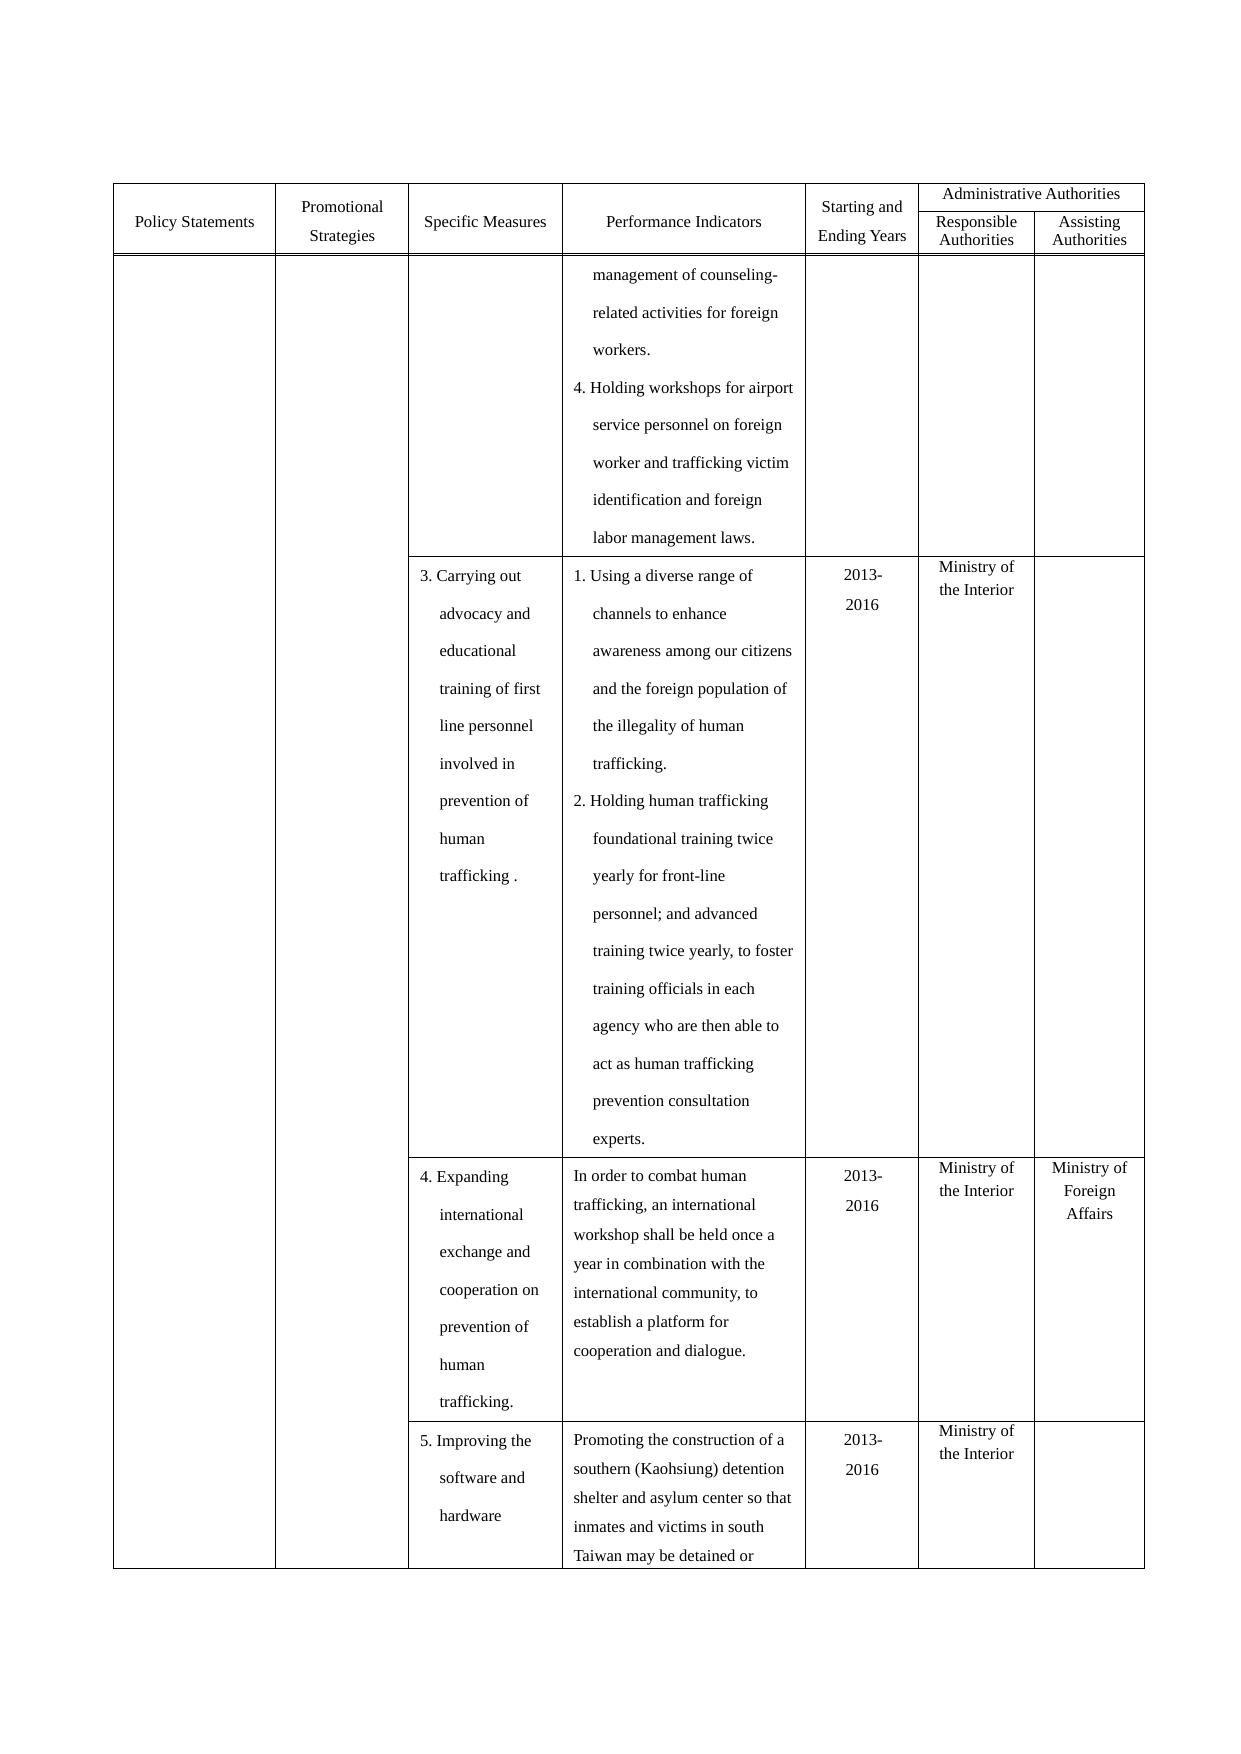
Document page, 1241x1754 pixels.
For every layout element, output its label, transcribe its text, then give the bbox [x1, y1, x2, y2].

table_cell Ministry of Foreign Affairs [1035, 1158, 1144, 1421]
table_cell 3. Carrying out advocacy and educational training of first line personnel involved in prevention of human trafficking . [409, 557, 562, 1157]
table_cell 4. Expanding international exchange and cooperation on prevention of human trafficking. [409, 1158, 562, 1421]
table_cell [806, 256, 918, 556]
table_cell management of counseling-related activities for foreign workers. 4. Holding workshops for airport service personnel on foreign worker and trafficking victim identification and foreign labor management laws. [563, 256, 805, 556]
table_cell 2013- 2016 [806, 557, 918, 1157]
table_cell [276, 256, 408, 1568]
table_cell [409, 256, 562, 556]
table_cell [1035, 557, 1144, 1157]
table_cell 2013- 2016 [806, 1422, 918, 1568]
table_cell 5. Improving the software and hardware [409, 1422, 562, 1568]
table_header Promotional Strategies [276, 184, 408, 253]
table_cell Ministry of the Interior [919, 557, 1034, 1157]
table_cell Ministry of the Interior [919, 1158, 1034, 1421]
table_cell [1035, 256, 1144, 556]
table_cell 2013- 2016 [806, 1158, 918, 1421]
table_cell [114, 256, 275, 1568]
table_header Performance Indicators [563, 184, 805, 253]
table_header Administrative Authorities [919, 184, 1144, 211]
table_cell 1. Using a diverse range of channels to enhance awareness among our citizens and the foreign population of the illegality of human trafficking. 2. Holding human trafficking foundational training twice yearly for front-line personnel; and advanced training twice yearly, to foster training officials in each agency who are then able to act as human trafficking prevention consultation experts. [563, 557, 805, 1157]
table_cell Responsible Authorities [919, 212, 1034, 253]
table_cell [1035, 1422, 1144, 1568]
table_cell Assisting Authorities [1035, 212, 1144, 253]
table_cell Ministry of the Interior [919, 1422, 1034, 1568]
table_cell Promoting the construction of a southern (Kaohsiung) detention shelter and asylum center so that inmates and victims in south Taiwan may be detained or [563, 1422, 805, 1568]
table_cell In order to combat human trafficking, an international workshop shall be held once a year in combination with the international community, to establish a platform for cooperation and dialogue. [563, 1158, 805, 1421]
table_header Specific Measures [409, 184, 562, 253]
table_cell [919, 256, 1034, 556]
table_header Starting and Ending Years [806, 184, 918, 253]
table_header Policy Statements [114, 184, 275, 253]
